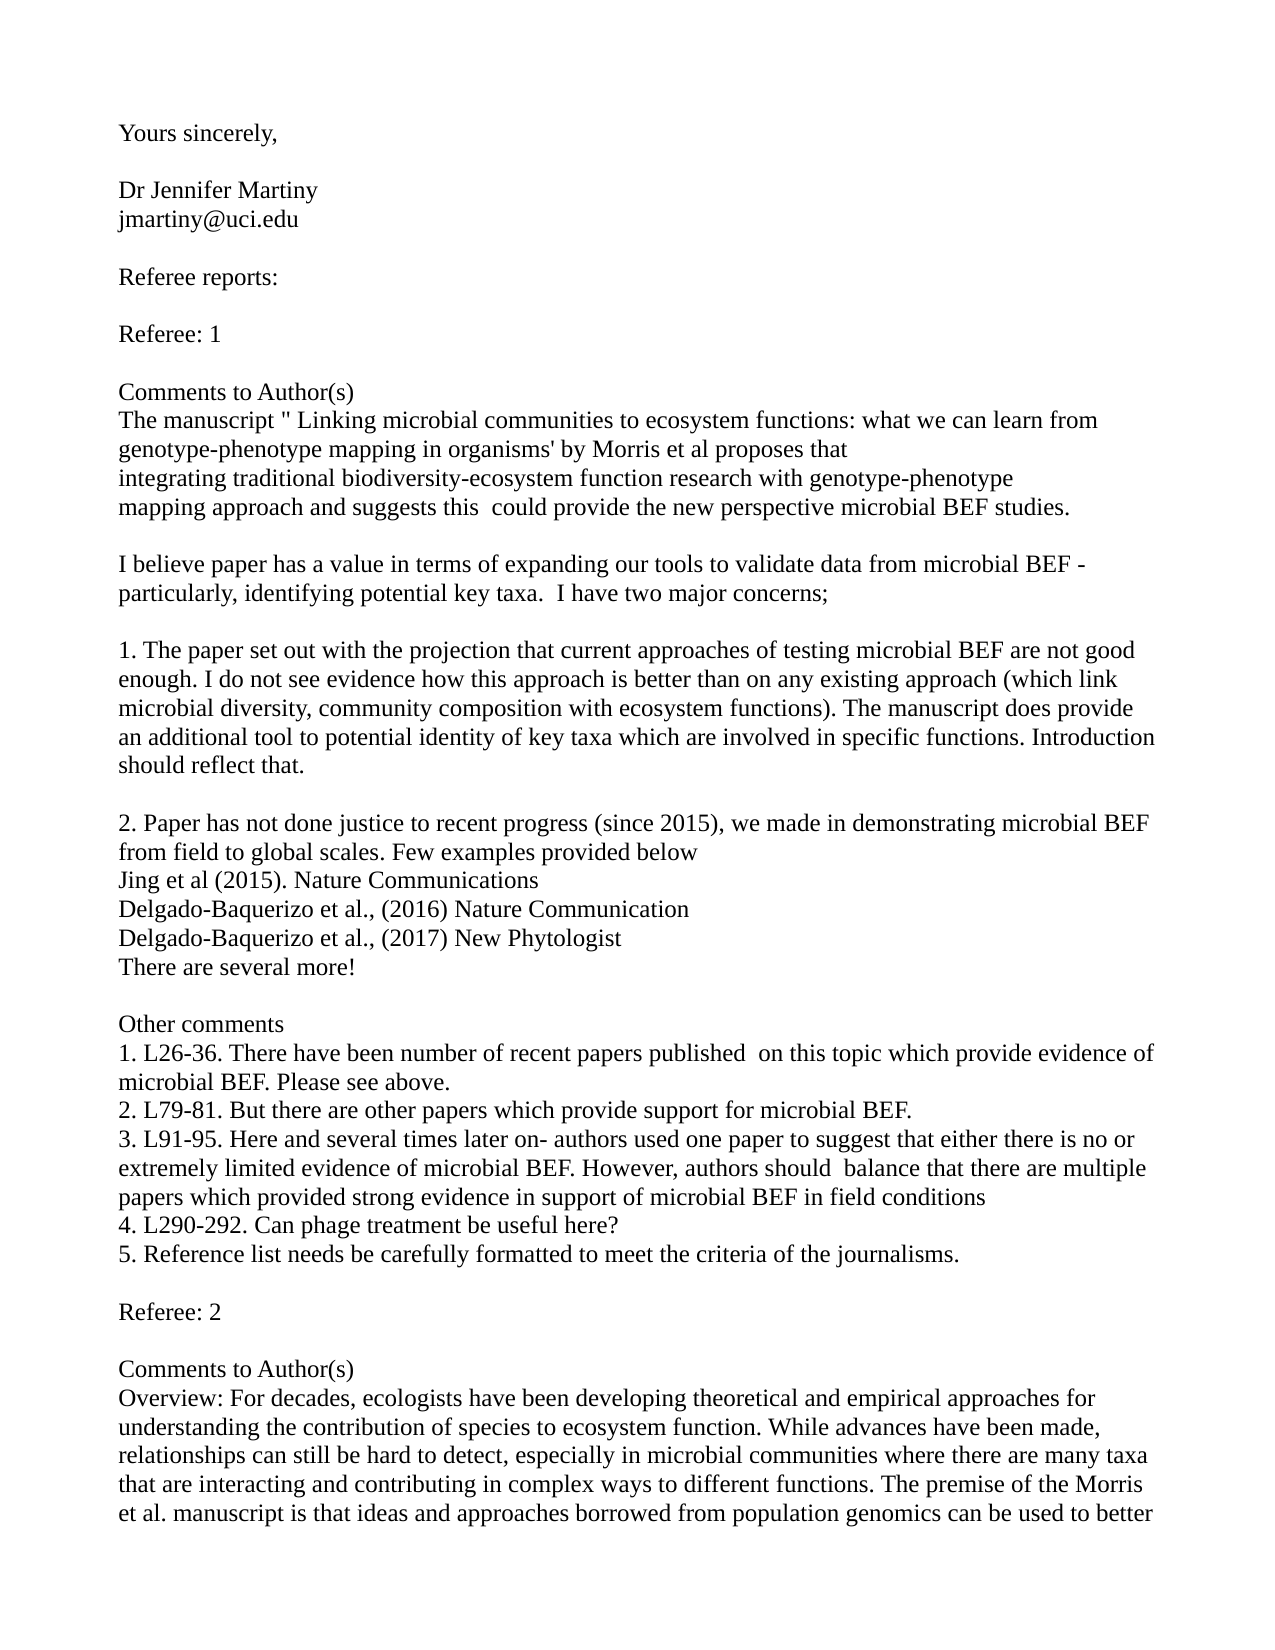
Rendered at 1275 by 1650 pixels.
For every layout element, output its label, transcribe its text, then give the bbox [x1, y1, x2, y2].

text jmartiny@uci.edu [118, 204, 1157, 233]
text There are several more! [118, 952, 1157, 981]
text Comments to Author(s) [118, 1354, 1157, 1383]
text Jing et al (2015). Nature Communications [118, 866, 1157, 894]
text Referee: 1 [118, 319, 1157, 348]
text Referee: 2 [118, 1297, 1157, 1326]
text 2. Paper has not done justice to recent progress (since 2015), we made in demonstrating microbial BEF from field to global scales. Few examples provided below [118, 808, 1157, 866]
text Referee reports: [118, 262, 1157, 291]
text Comments to Author(s) [118, 377, 1157, 406]
text Dr Jennifer Martiny [118, 176, 1157, 204]
text mapping approach and suggests this could provide the new perspective microbial BEF studies. [118, 492, 1157, 521]
text Yours sincerely, [118, 118, 1157, 147]
text Overview: For decades, ecologists have been developing theoretical and empirical approaches for understanding the contribution of species to ecosystem function. While advances have been made, relationships can still be hard to detect, especially in microbial communities where there are many taxa that are interacting and contributing in complex ways to different functions. The premise of the Morris et al. manuscript is that ideas and approaches borrowed from population genomics can be used to better [118, 1383, 1157, 1527]
text 2. L79-81. But there are other papers which provide support for microbial BEF. [118, 1096, 1157, 1124]
text Other comments [118, 1009, 1157, 1038]
text 1. The paper set out with the projection that current approaches of testing microbial BEF are not good enough. I do not see evidence how this approach is better than on any existing approach (which link microbial diversity, community composition with ecosystem functions). The manuscript does provide an additional tool to potential identity of key taxa which are involved in specific functions. Introduction should reflect that. [118, 636, 1157, 779]
text integrating traditional biodiversity-ecosystem function research with genotype-phenotype [118, 463, 1157, 492]
text 1. L26-36. There have been number of recent papers published on this topic which provide evidence of microbial BEF. Please see above. [118, 1038, 1157, 1096]
text 3. L91-95. Here and several times later on- authors used one paper to suggest that either there is no or extremely limited evidence of microbial BEF. However, authors should balance that there are multiple papers which provided strong evidence in support of microbial BEF in field conditions [118, 1124, 1157, 1211]
text The manuscript " Linking microbial communities to ecosystem functions: what we can learn from genotype-phenotype mapping in organisms' by Morris et al proposes that [118, 406, 1157, 463]
text 4. L290-292. Can phage treatment be useful here? [118, 1211, 1157, 1239]
text Delgado-Baquerizo et al., (2017) New Phytologist [118, 923, 1157, 952]
text Delgado-Baquerizo et al., (2016) Nature Communication [118, 894, 1157, 923]
text I believe paper has a value in terms of expanding our tools to validate data from microbial BEF -particularly, identifying potential key taxa. I have two major concerns; [118, 549, 1157, 607]
text 5. Reference list needs be carefully formatted to meet the criteria of the journalisms. [118, 1239, 1157, 1268]
